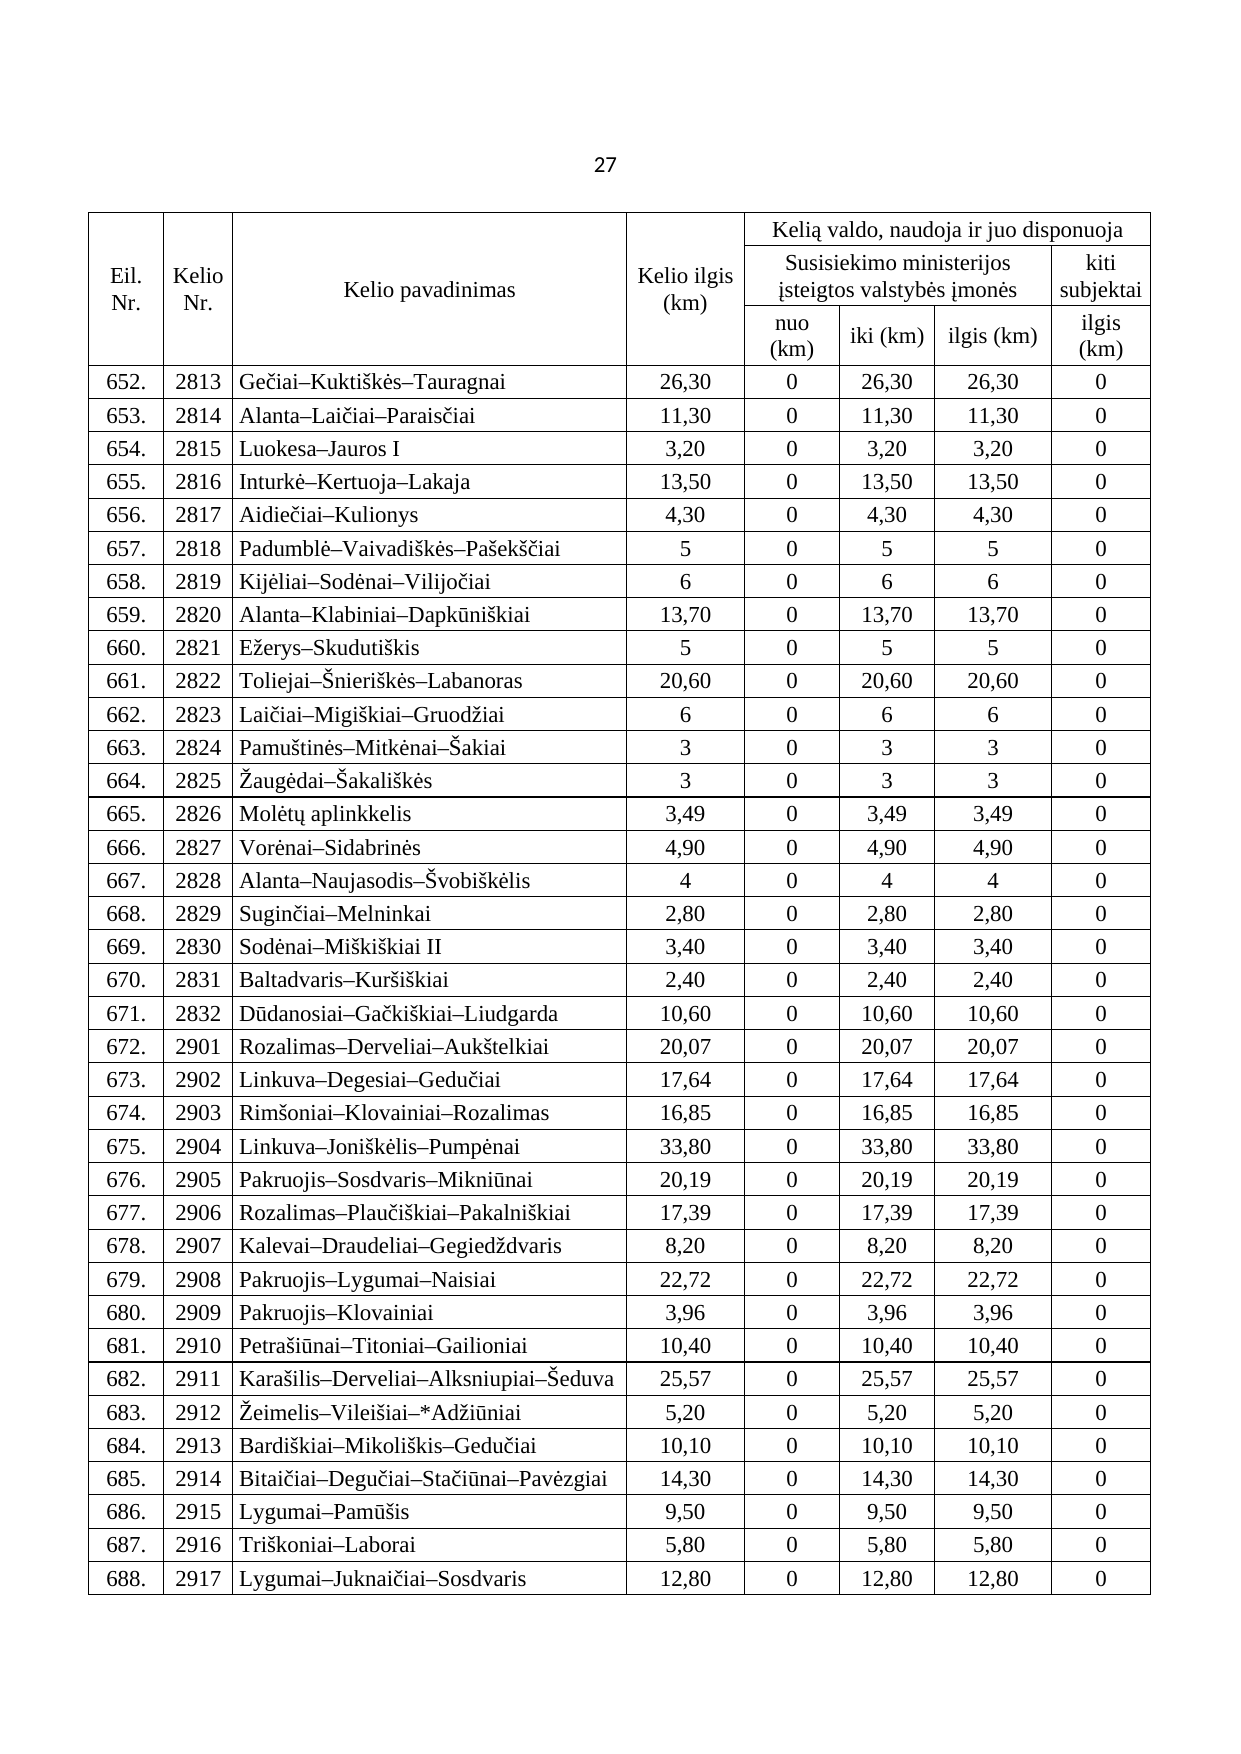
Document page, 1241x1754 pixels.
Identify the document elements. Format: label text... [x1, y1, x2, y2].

table_cell 2830 [164, 930, 232, 963]
table_cell 2823 [164, 698, 232, 730]
table_cell 656. [89, 499, 163, 531]
table_cell 2909 [164, 1296, 232, 1328]
table_cell 20,19 [627, 1163, 744, 1195]
table_cell Pakruojis–Lygumai–Naisiai [233, 1263, 626, 1295]
table_cell 4,90 [840, 831, 934, 863]
table_cell 0 [1052, 897, 1150, 929]
table_cell 10,60 [935, 997, 1051, 1029]
table_cell Alanta–Klabiniai–Dapkūniškiai [233, 598, 626, 630]
table_cell Bitaičiai–Degučiai–Stačiūnai–Pavėzgiai [233, 1462, 626, 1494]
table_cell 8,20 [627, 1230, 744, 1262]
table_cell 8,20 [935, 1230, 1051, 1262]
table_cell Suginčiai–Melninkai [233, 897, 626, 929]
table_cell 0 [1052, 1263, 1150, 1295]
table_cell 3,96 [840, 1296, 934, 1328]
table_header Eil. Nr. [89, 213, 163, 364]
table_cell 0 [1052, 1396, 1150, 1428]
table_cell 0 [1052, 432, 1150, 464]
table_cell 2814 [164, 399, 232, 431]
table_cell 2831 [164, 964, 232, 996]
table_cell 12,80 [840, 1562, 934, 1594]
table_cell 2905 [164, 1163, 232, 1195]
table_cell 663. [89, 731, 163, 763]
table_cell 0 [745, 1429, 839, 1461]
table_cell Alanta–Naujasodis–Švobiškėlis [233, 864, 626, 896]
table_cell 20,60 [840, 665, 934, 697]
table_cell 0 [745, 499, 839, 531]
table_cell 5,20 [935, 1396, 1051, 1428]
table_cell 2914 [164, 1462, 232, 1494]
table_cell 2913 [164, 1429, 232, 1461]
table_cell 10,10 [935, 1429, 1051, 1461]
table_cell 675. [89, 1130, 163, 1162]
table_cell 0 [745, 1063, 839, 1096]
table_cell 3,49 [935, 798, 1051, 830]
table_cell 0 [1052, 831, 1150, 863]
table_cell 687. [89, 1529, 163, 1561]
table_cell Dūdanosiai–Gačkiškiai–Liudgarda [233, 997, 626, 1029]
table_cell 17,64 [935, 1063, 1051, 1096]
table_cell 0 [1052, 764, 1150, 796]
table_cell 2826 [164, 798, 232, 830]
table_cell 653. [89, 399, 163, 431]
table_cell 5 [935, 532, 1051, 564]
table_cell 674. [89, 1097, 163, 1129]
table_cell 16,85 [935, 1097, 1051, 1129]
table_cell 0 [1052, 631, 1150, 663]
table_cell 0 [745, 731, 839, 763]
table_cell 2911 [164, 1363, 232, 1394]
table_cell 4 [840, 864, 934, 896]
table_cell 22,72 [627, 1263, 744, 1295]
table_cell 661. [89, 665, 163, 697]
table_cell 0 [1052, 698, 1150, 730]
table_cell Alanta–Laičiai–Paraisčiai [233, 399, 626, 431]
table_cell 0 [745, 930, 839, 963]
table_cell Linkuva–Joniškėlis–Pumpėnai [233, 1130, 626, 1162]
table_cell 2908 [164, 1263, 232, 1295]
table_cell 14,30 [627, 1462, 744, 1494]
table_cell 0 [745, 1495, 839, 1527]
table_cell 0 [745, 1030, 839, 1062]
table_cell 3,20 [935, 432, 1051, 464]
table_cell 26,30 [840, 366, 934, 398]
table_cell 2907 [164, 1230, 232, 1262]
table_cell 2816 [164, 465, 232, 497]
table_cell 2,40 [840, 964, 934, 996]
table_cell 6 [627, 565, 744, 597]
table_cell 679. [89, 1263, 163, 1295]
table_cell 682. [89, 1363, 163, 1394]
table_cell 0 [1052, 1030, 1150, 1062]
table_cell 20,07 [627, 1030, 744, 1062]
table_cell 22,72 [840, 1263, 934, 1295]
table_cell 2903 [164, 1097, 232, 1129]
table_cell 657. [89, 532, 163, 564]
table_cell Kalevai–Draudeliai–Gegiedždvaris [233, 1230, 626, 1262]
table_cell 0 [1052, 798, 1150, 830]
table_cell 26,30 [935, 366, 1051, 398]
table_cell 0 [745, 1097, 839, 1129]
table_cell 0 [745, 631, 839, 663]
table_cell 673. [89, 1063, 163, 1096]
table_cell 672. [89, 1030, 163, 1062]
table_cell 12,80 [627, 1562, 744, 1594]
table_cell 6 [935, 565, 1051, 597]
table_cell 0 [1052, 997, 1150, 1029]
table_cell Luokesa–Jauros I [233, 432, 626, 464]
table_cell 0 [1052, 1529, 1150, 1561]
table_cell 3 [840, 764, 934, 796]
table_cell 3 [627, 764, 744, 796]
table_cell 20,19 [840, 1163, 934, 1195]
table_cell nuo (km) [745, 306, 839, 364]
table_cell 11,30 [627, 399, 744, 431]
table_cell Pakruojis–Klovainiai [233, 1296, 626, 1328]
table_cell 0 [1052, 731, 1150, 763]
table_cell Pakruojis–Sosdvaris–Mikniūnai [233, 1163, 626, 1195]
table_cell 680. [89, 1296, 163, 1328]
table_cell 652. [89, 366, 163, 398]
table_cell Susisiekimo ministerijos įsteigtos valstybės įmonės [745, 246, 1051, 305]
table_cell 5,20 [840, 1396, 934, 1428]
table_cell 2821 [164, 631, 232, 663]
table_cell 670. [89, 964, 163, 996]
table_cell 6 [627, 698, 744, 730]
table_cell 0 [1052, 1429, 1150, 1461]
table_header Kelio Nr. [164, 213, 232, 364]
table_cell 2829 [164, 897, 232, 929]
table_cell 0 [745, 964, 839, 996]
table_cell Lygumai–Juknaičiai–Sosdvaris [233, 1562, 626, 1594]
table_cell 676. [89, 1163, 163, 1195]
table_cell 5 [840, 631, 934, 663]
table_cell 0 [745, 432, 839, 464]
table_cell 0 [1052, 465, 1150, 497]
table_cell 33,80 [627, 1130, 744, 1162]
table_cell 2916 [164, 1529, 232, 1561]
table_cell 660. [89, 631, 163, 663]
table_cell 16,85 [627, 1097, 744, 1129]
table_cell 654. [89, 432, 163, 464]
table_cell 5,80 [627, 1529, 744, 1561]
table_header Kelią valdo, naudoja ir juo disponuoja [745, 213, 1150, 245]
table_cell 5,20 [627, 1396, 744, 1428]
table_cell 0 [745, 532, 839, 564]
table_cell Pamuštinės–Mitkėnai–Šakiai [233, 731, 626, 763]
table_cell 5 [935, 631, 1051, 663]
table_cell 9,50 [840, 1495, 934, 1527]
table_cell 0 [745, 1462, 839, 1494]
table_cell 6 [840, 698, 934, 730]
table_cell Sodėnai–Miškiškiai II [233, 930, 626, 963]
table_cell 665. [89, 798, 163, 830]
table_cell 0 [1052, 1363, 1150, 1394]
table_cell ilgis (km) [1052, 306, 1150, 364]
table_cell 0 [1052, 1196, 1150, 1228]
table_cell Petrašiūnai–Titoniai–Gailioniai [233, 1329, 626, 1361]
table_cell 3,20 [840, 432, 934, 464]
table_cell 2901 [164, 1030, 232, 1062]
table_cell 0 [745, 764, 839, 796]
table_cell 0 [745, 399, 839, 431]
table_cell 2910 [164, 1329, 232, 1361]
table_cell 662. [89, 698, 163, 730]
table_cell 3,40 [935, 930, 1051, 963]
table_cell 0 [1052, 964, 1150, 996]
table_cell 10,40 [935, 1329, 1051, 1361]
table_cell 17,39 [840, 1196, 934, 1228]
table_cell 25,57 [840, 1363, 934, 1394]
table_cell Žaugėdai–Šakališkės [233, 764, 626, 796]
table_cell 0 [745, 897, 839, 929]
table_cell 13,70 [935, 598, 1051, 630]
table_cell 0 [1052, 1163, 1150, 1195]
table_header Kelio pavadinimas [233, 213, 626, 364]
table_cell 9,50 [627, 1495, 744, 1527]
table_cell 681. [89, 1329, 163, 1361]
table_cell 10,60 [840, 997, 934, 1029]
table_cell 677. [89, 1196, 163, 1228]
table_cell 33,80 [935, 1130, 1051, 1162]
table_cell Žeimelis–Vileišiai–*Adžiūniai [233, 1396, 626, 1428]
table_cell 0 [745, 465, 839, 497]
table_cell 0 [1052, 598, 1150, 630]
table_cell 0 [745, 1396, 839, 1428]
table_cell Molėtų aplinkkelis [233, 798, 626, 830]
table_cell Rozalimas–Derveliai–Aukštelkiai [233, 1030, 626, 1062]
table_cell 671. [89, 997, 163, 1029]
table_cell 5,80 [840, 1529, 934, 1561]
table_cell 13,70 [840, 598, 934, 630]
table_cell 2825 [164, 764, 232, 796]
table_cell 2815 [164, 432, 232, 464]
table_cell 2912 [164, 1396, 232, 1428]
table_cell 0 [1052, 366, 1150, 398]
table_cell Linkuva–Degesiai–Gedučiai [233, 1063, 626, 1096]
table_cell Padumblė–Vaivadiškės–Pašekščiai [233, 532, 626, 564]
table_cell 0 [1052, 1097, 1150, 1129]
table_cell 0 [1052, 864, 1150, 896]
table_cell 2915 [164, 1495, 232, 1527]
table_cell 0 [745, 1130, 839, 1162]
table_cell 16,85 [840, 1097, 934, 1129]
table_cell 0 [745, 831, 839, 863]
table_cell 2,80 [840, 897, 934, 929]
table_cell 22,72 [935, 1263, 1051, 1295]
table_cell 0 [1052, 532, 1150, 564]
table_cell 684. [89, 1429, 163, 1461]
table_cell 2824 [164, 731, 232, 763]
table_cell 0 [745, 864, 839, 896]
table_cell 3,96 [935, 1296, 1051, 1328]
table_cell 0 [745, 698, 839, 730]
table_cell 0 [745, 1363, 839, 1394]
table_cell 2813 [164, 366, 232, 398]
table_cell 668. [89, 897, 163, 929]
table_cell 2822 [164, 665, 232, 697]
table_cell 669. [89, 930, 163, 963]
table_cell Kijėliai–Sodėnai–Vilijočiai [233, 565, 626, 597]
table_cell 4 [627, 864, 744, 896]
table_cell 2906 [164, 1196, 232, 1228]
table_cell 0 [1052, 1462, 1150, 1494]
table_cell 10,10 [627, 1429, 744, 1461]
table_cell Rimšoniai–Klovainiai–Rozalimas [233, 1097, 626, 1129]
table_cell 25,57 [627, 1363, 744, 1394]
table_cell 2,40 [935, 964, 1051, 996]
table_cell 0 [1052, 1063, 1150, 1096]
table_cell 4,30 [840, 499, 934, 531]
table_cell 3,49 [627, 798, 744, 830]
table_header Kelio ilgis (km) [627, 213, 744, 364]
table_cell 659. [89, 598, 163, 630]
table_cell 11,30 [935, 399, 1051, 431]
table_cell 2904 [164, 1130, 232, 1162]
table_cell 0 [1052, 665, 1150, 697]
table_cell 17,39 [627, 1196, 744, 1228]
table_cell 0 [1052, 1296, 1150, 1328]
table_cell Gečiai–Kuktiškės–Tauragnai [233, 366, 626, 398]
table_cell Toliejai–Šnieriškės–Labanoras [233, 665, 626, 697]
table_cell 17,64 [840, 1063, 934, 1096]
table_cell 2902 [164, 1063, 232, 1096]
table_cell 25,57 [935, 1363, 1051, 1394]
table_cell 683. [89, 1396, 163, 1428]
table_cell 2828 [164, 864, 232, 896]
table_cell Baltadvaris–Kuršiškiai [233, 964, 626, 996]
table_cell 0 [745, 1230, 839, 1262]
table_cell 666. [89, 831, 163, 863]
table_cell 17,64 [627, 1063, 744, 1096]
table_cell 20,19 [935, 1163, 1051, 1195]
table_cell 678. [89, 1230, 163, 1262]
table_cell 0 [745, 1263, 839, 1295]
table_cell 685. [89, 1462, 163, 1494]
table_cell 2818 [164, 532, 232, 564]
table_cell 2820 [164, 598, 232, 630]
table_cell 688. [89, 1562, 163, 1594]
table_cell 33,80 [840, 1130, 934, 1162]
table_cell 0 [1052, 1495, 1150, 1527]
table_cell 5 [627, 532, 744, 564]
table_cell 2917 [164, 1562, 232, 1594]
table_cell 686. [89, 1495, 163, 1527]
table_cell 3 [935, 764, 1051, 796]
table_cell 2827 [164, 831, 232, 863]
table_cell 10,60 [627, 997, 744, 1029]
table_cell 9,50 [935, 1495, 1051, 1527]
table_cell 0 [1052, 930, 1150, 963]
table_cell 667. [89, 864, 163, 896]
table_cell 17,39 [935, 1196, 1051, 1228]
table_cell 8,20 [840, 1230, 934, 1262]
table_cell 0 [745, 798, 839, 830]
table_cell 0 [745, 598, 839, 630]
table_cell 13,50 [627, 465, 744, 497]
table_cell 14,30 [935, 1462, 1051, 1494]
table_cell Rozalimas–Plaučiškiai–Pakalniškiai [233, 1196, 626, 1228]
table_cell 3,96 [627, 1296, 744, 1328]
table_cell 0 [745, 366, 839, 398]
table_cell 5,80 [935, 1529, 1051, 1561]
table_cell 0 [745, 997, 839, 1029]
table_cell 6 [935, 698, 1051, 730]
table_cell 14,30 [840, 1462, 934, 1494]
table_cell 2,40 [627, 964, 744, 996]
table_cell 3 [935, 731, 1051, 763]
table_cell 655. [89, 465, 163, 497]
table_cell 5 [840, 532, 934, 564]
table_cell 3,49 [840, 798, 934, 830]
table_cell Aidiečiai–Kulionys [233, 499, 626, 531]
table_cell 20,07 [935, 1030, 1051, 1062]
table_cell 664. [89, 764, 163, 796]
table_cell 20,60 [627, 665, 744, 697]
table_cell 2819 [164, 565, 232, 597]
table_cell 20,60 [935, 665, 1051, 697]
table_cell 0 [745, 1163, 839, 1195]
table_cell 4 [935, 864, 1051, 896]
table_cell 12,80 [935, 1562, 1051, 1594]
table_cell Ežerys–Skudutiškis [233, 631, 626, 663]
table_cell 0 [1052, 1130, 1150, 1162]
table_cell 4,90 [627, 831, 744, 863]
table_cell 5 [627, 631, 744, 663]
table_cell 0 [745, 1529, 839, 1561]
table_cell 3,20 [627, 432, 744, 464]
table_cell ilgis (km) [935, 306, 1051, 364]
table_cell 0 [1052, 565, 1150, 597]
table_cell Triškoniai–Laborai [233, 1529, 626, 1561]
table_cell 0 [745, 665, 839, 697]
table_cell Inturkė–Kertuoja–Lakaja [233, 465, 626, 497]
table_cell Karašilis–Derveliai–Alksniupiai–Šeduva [233, 1363, 626, 1394]
table_cell 10,40 [840, 1329, 934, 1361]
table_cell 0 [1052, 499, 1150, 531]
table_cell 13,50 [935, 465, 1051, 497]
table_cell iki (km) [840, 306, 934, 364]
table_cell kiti subjektai [1052, 246, 1150, 305]
table_cell 2,80 [627, 897, 744, 929]
table_cell 2,80 [935, 897, 1051, 929]
table_cell 4,30 [627, 499, 744, 531]
table_cell 13,70 [627, 598, 744, 630]
table_cell 13,50 [840, 465, 934, 497]
table_cell 10,10 [840, 1429, 934, 1461]
table_cell 0 [1052, 399, 1150, 431]
table_cell 0 [1052, 1329, 1150, 1361]
table_cell 3 [627, 731, 744, 763]
table_cell Vorėnai–Sidabrinės [233, 831, 626, 863]
table_cell 0 [1052, 1230, 1150, 1262]
table_cell 0 [1052, 1562, 1150, 1594]
table_cell Laičiai–Migiškiai–Gruodžiai [233, 698, 626, 730]
table_cell 20,07 [840, 1030, 934, 1062]
table_cell 11,30 [840, 399, 934, 431]
table_cell 2817 [164, 499, 232, 531]
table_cell 4,90 [935, 831, 1051, 863]
table_cell 0 [745, 1562, 839, 1594]
table_cell 0 [745, 1329, 839, 1361]
table_cell 3,40 [840, 930, 934, 963]
table_cell Lygumai–Pamūšis [233, 1495, 626, 1527]
table_cell 26,30 [627, 366, 744, 398]
table_cell Bardiškiai–Mikoliškis–Gedučiai [233, 1429, 626, 1461]
table_cell 0 [745, 1296, 839, 1328]
table_cell 2832 [164, 997, 232, 1029]
table_cell 658. [89, 565, 163, 597]
table_cell 3,40 [627, 930, 744, 963]
table_cell 10,40 [627, 1329, 744, 1361]
table_cell 3 [840, 731, 934, 763]
table_cell 4,30 [935, 499, 1051, 531]
table_cell 0 [745, 1196, 839, 1228]
table_cell 0 [745, 565, 839, 597]
table_cell 6 [840, 565, 934, 597]
